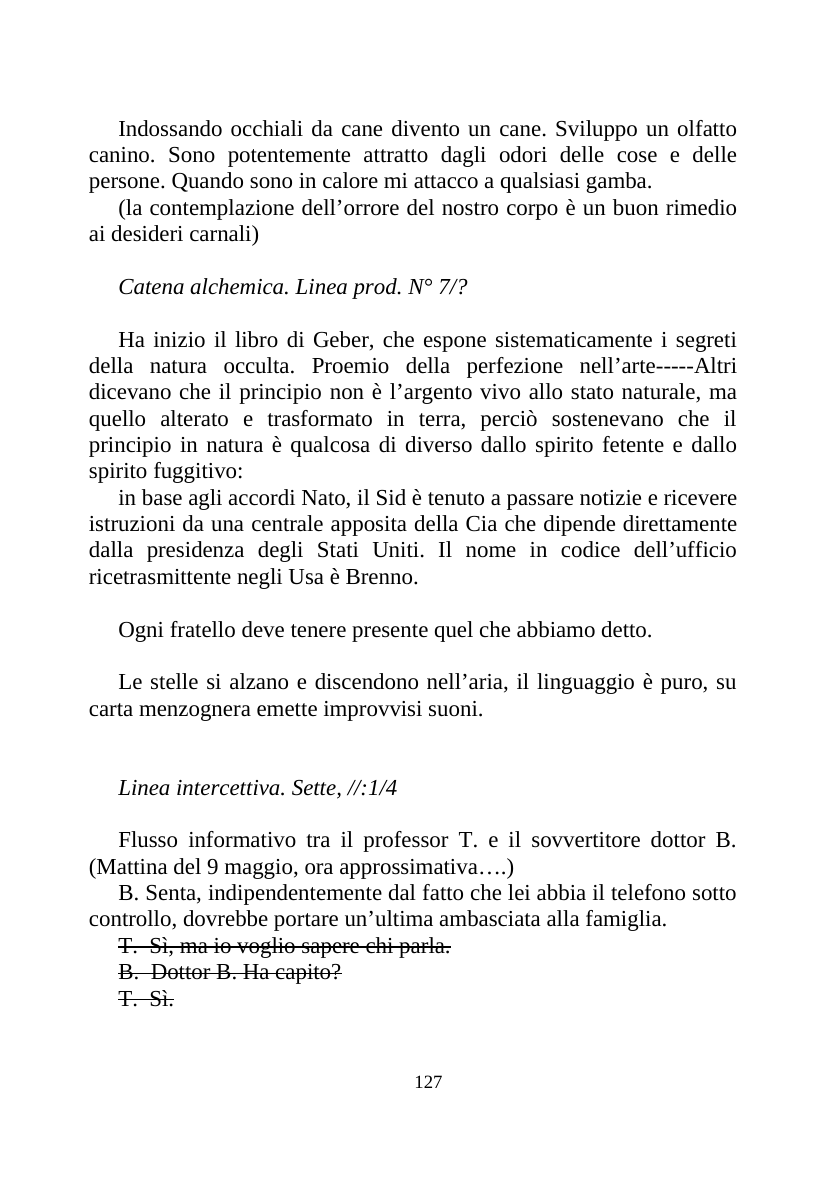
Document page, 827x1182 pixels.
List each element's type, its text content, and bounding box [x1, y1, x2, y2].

text in base agli accordi Nato, il Sid è tenuto a passare notizie e ricevere istruzioni da una centrale apposita della Cia che dipende direttamente dalla presidenza degli Stati Uniti. Il nome in codice dell’ufficio ricetrasmittente negli Usa è Brenno. [89, 484, 738, 589]
text Ha inizio il libro di Geber, che espone sistematicamente i segreti della natura occulta. Proemio della perfezione nell’arte-----Altri dicevano che il principio non è l’argento vivo allo stato naturale, ma quello alterato e trasformato in terra, perciò sostenevano che il principio in natura è qualcosa di diverso dallo spirito fetente e dallo spirito fuggitivo: [89, 326, 738, 484]
text Linea intercettiva. Sette, //:1/4 [89, 774, 738, 800]
text (la contemplazione dell’orrore del nostro corpo è un buon rimedio ai desideri carnali) [89, 194, 738, 247]
text Flusso informativo tra il professor T. e il sovvertitore dottor B. (Mattina del 9 maggio, ora approssimativa….) [89, 826, 738, 879]
text Catena alchemica. Linea prod. N° 7/? [89, 273, 738, 299]
text Le stelle si alzano e discendono nell’aria, il linguaggio è puro, su carta menzognera emette improvvisi suoni. [89, 668, 738, 721]
text Indossando occhiali da cane divento un cane. Sviluppo un olfatto canino. Sono potentemente attratto dagli odori delle cose e delle persone. Quando sono in calore mi attacco a qualsiasi gamba. [89, 115, 738, 194]
text Ogni fratello deve tenere presente quel che abbiamo detto. [89, 616, 738, 642]
text B. Senta, indipendentemente dal fatto che lei abbia il telefono sotto controllo, dovrebbe portare un’ultima ambasciata alla famiglia. [89, 879, 738, 932]
text B. Dottor B. Ha capito? [89, 958, 738, 984]
text T. Sì, ma io voglio sapere chi parla. [89, 932, 738, 958]
text T. Sì. [89, 984, 738, 1011]
